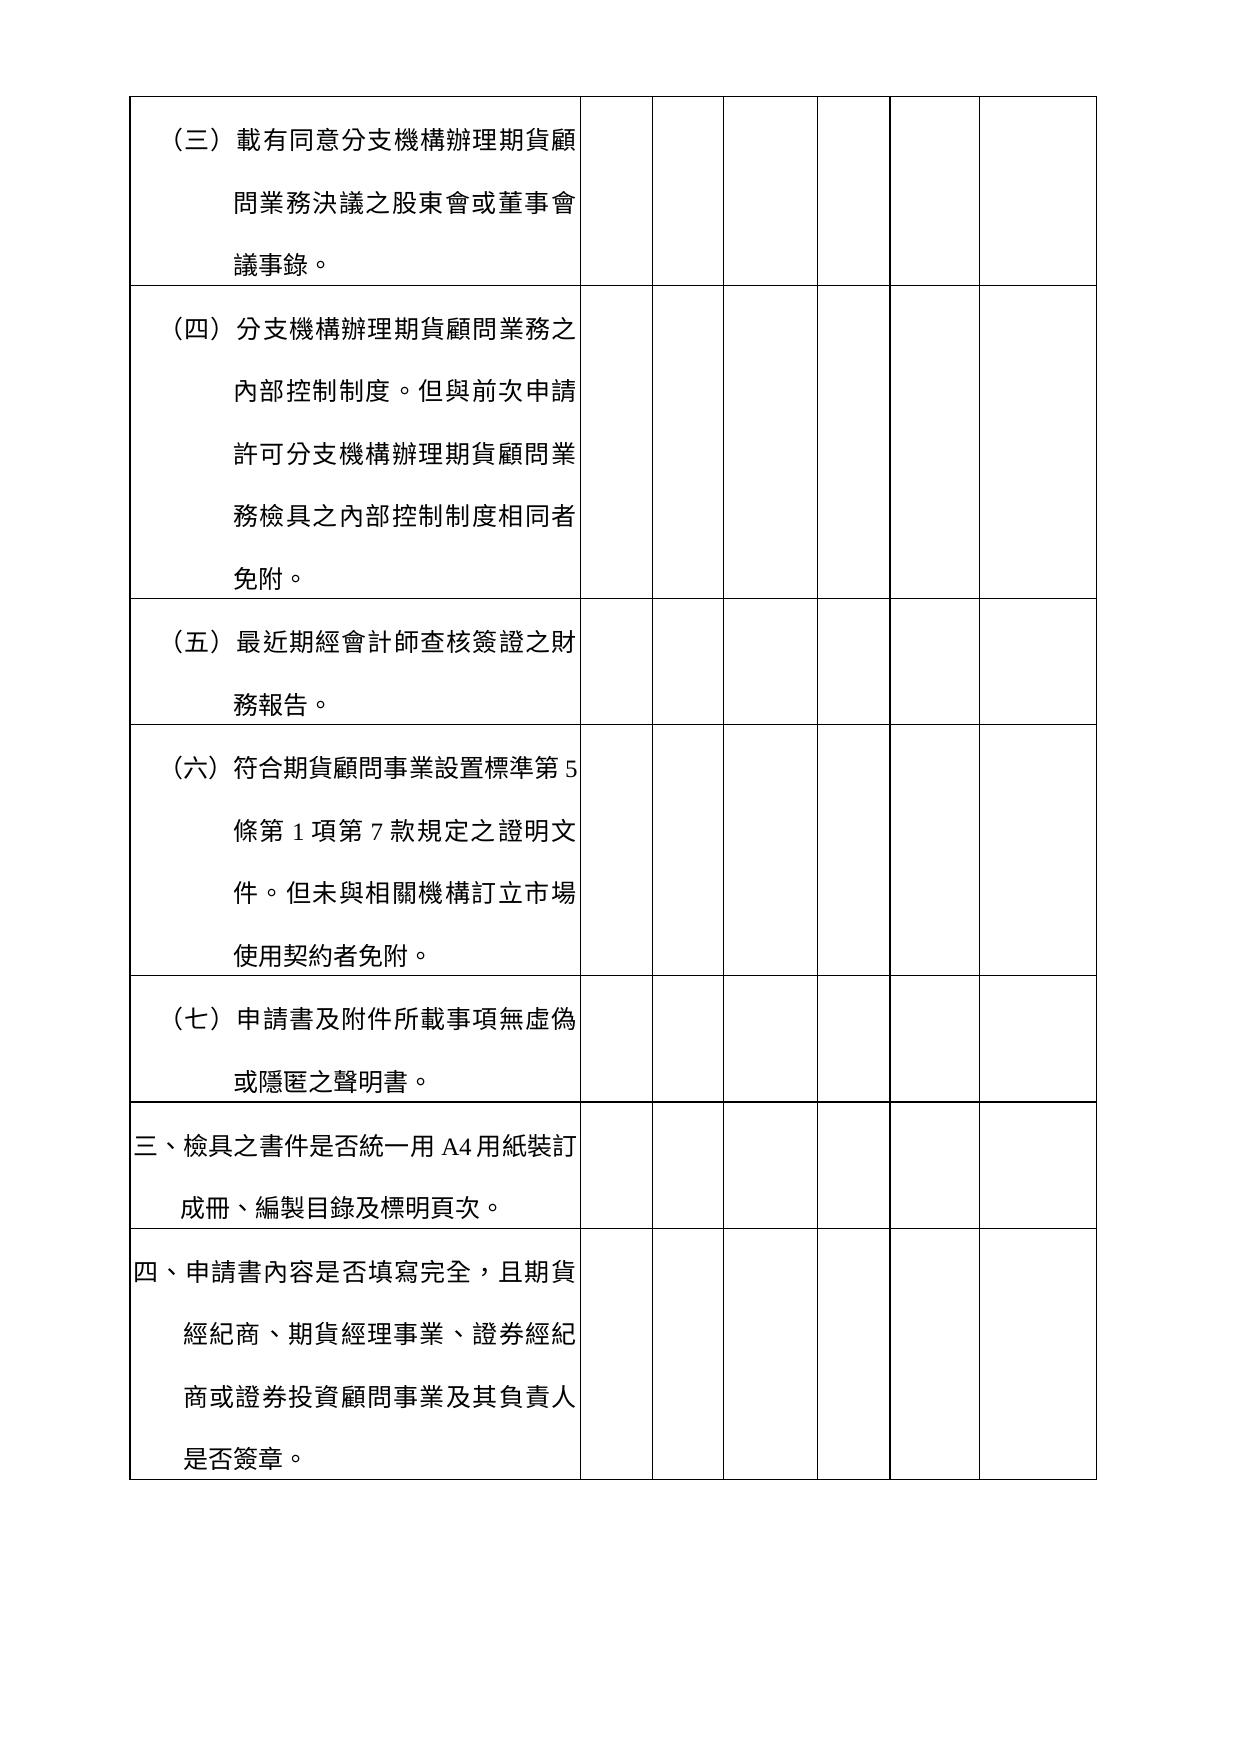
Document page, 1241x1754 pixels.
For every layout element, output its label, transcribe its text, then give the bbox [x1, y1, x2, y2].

table_cell （六）符合期貨顧問事業設置標準第5條第1項第7款規定之證明文件。但未與相關機構訂立市場使用契約者免附。 [131, 725, 580, 975]
table_cell [581, 1229, 652, 1478]
table_cell [980, 1103, 1096, 1227]
table_cell [891, 599, 979, 724]
table_cell [891, 286, 979, 598]
table_cell [581, 725, 652, 975]
table_cell [891, 976, 979, 1101]
table_cell [1097, 598, 1110, 724]
table_cell （七）申請書及附件所載事項無虛偽或隱匿之聲明書。 [131, 976, 580, 1101]
table_cell [581, 976, 652, 1101]
table_cell [818, 725, 889, 975]
table_cell [653, 1103, 723, 1227]
table_cell [980, 97, 1096, 285]
table_cell [980, 976, 1096, 1101]
table_cell [1097, 975, 1110, 1101]
table_cell [724, 1103, 817, 1227]
table_cell [980, 725, 1096, 975]
table_cell [724, 599, 817, 724]
table_cell [1097, 285, 1110, 598]
table_cell [1097, 724, 1110, 975]
table_cell [581, 1103, 652, 1227]
table_cell [891, 1229, 979, 1478]
table_cell （五）最近期經會計師查核簽證之財務報告。 [131, 599, 580, 724]
table_cell [653, 725, 723, 975]
table_cell [891, 725, 979, 975]
table_cell [653, 286, 723, 598]
table_cell [724, 286, 817, 598]
table_cell [891, 1103, 979, 1227]
table_cell [653, 976, 723, 1101]
table_cell [818, 1229, 889, 1478]
table_cell 三、檢具之書件是否統一用A4用紙裝訂成冊、編製目錄及標明頁次。 [131, 1103, 580, 1227]
table_cell [581, 97, 652, 285]
table_cell [724, 725, 817, 975]
table_cell （四）分支機構辦理期貨顧問業務之內部控制制度。但與前次申請許可分支機構辦理期貨顧問業務檢具之內部控制制度相同者免附。 [131, 286, 580, 598]
table_cell [980, 286, 1096, 598]
table_cell [980, 599, 1096, 724]
table_cell （三）載有同意分支機構辦理期貨顧問業務決議之股東會或董事會議事錄。 [131, 97, 580, 285]
table_cell [818, 286, 889, 598]
table_cell [818, 1103, 889, 1227]
table_cell [581, 599, 652, 724]
table_cell [1097, 1228, 1110, 1478]
table_cell [818, 97, 889, 285]
table_cell [653, 97, 723, 285]
table_cell 四、申請書內容是否填寫完全，且期貨經紀商、期貨經理事業、證券經紀商或證券投資顧問事業及其負責人是否簽章。 [131, 1229, 580, 1478]
table_cell [724, 976, 817, 1101]
table_cell [653, 599, 723, 724]
table_cell [818, 976, 889, 1101]
table_cell [1097, 1101, 1110, 1227]
table_cell [724, 1229, 817, 1478]
table_cell [724, 97, 817, 285]
table_cell [818, 599, 889, 724]
table_cell [581, 286, 652, 598]
table_cell [891, 97, 979, 285]
table_cell [980, 1229, 1096, 1478]
table_cell [1097, 96, 1110, 285]
table_cell [653, 1229, 723, 1478]
